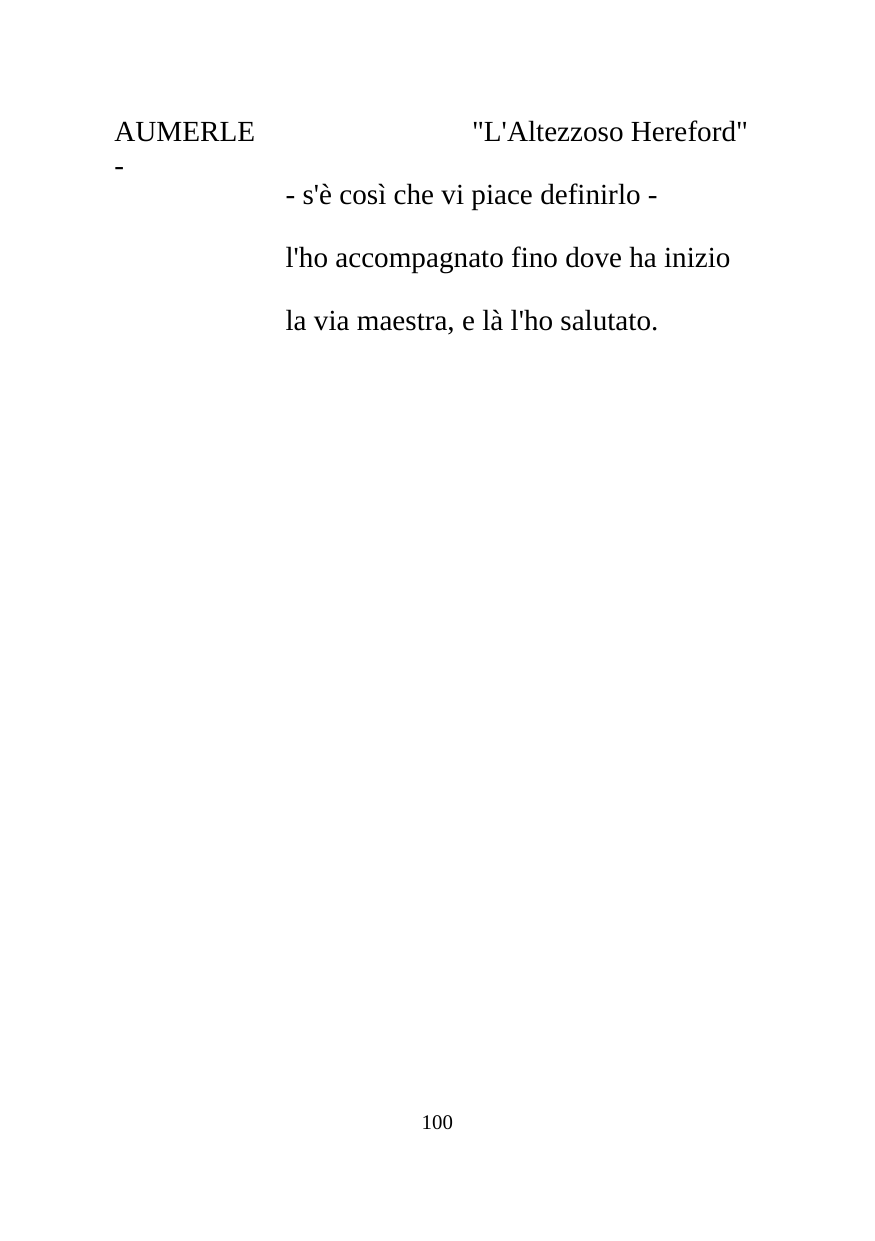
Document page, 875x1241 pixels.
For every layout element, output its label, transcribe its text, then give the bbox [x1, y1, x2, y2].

table_cell AUMERLE - [106, 106, 277, 437]
table_cell "L'Altezzoso Hereford" - s'è così che vi piace definirlo - l'ho accompagnato fino dove ha inizio la via maestra, e là l'ho salutato. [278, 106, 768, 437]
